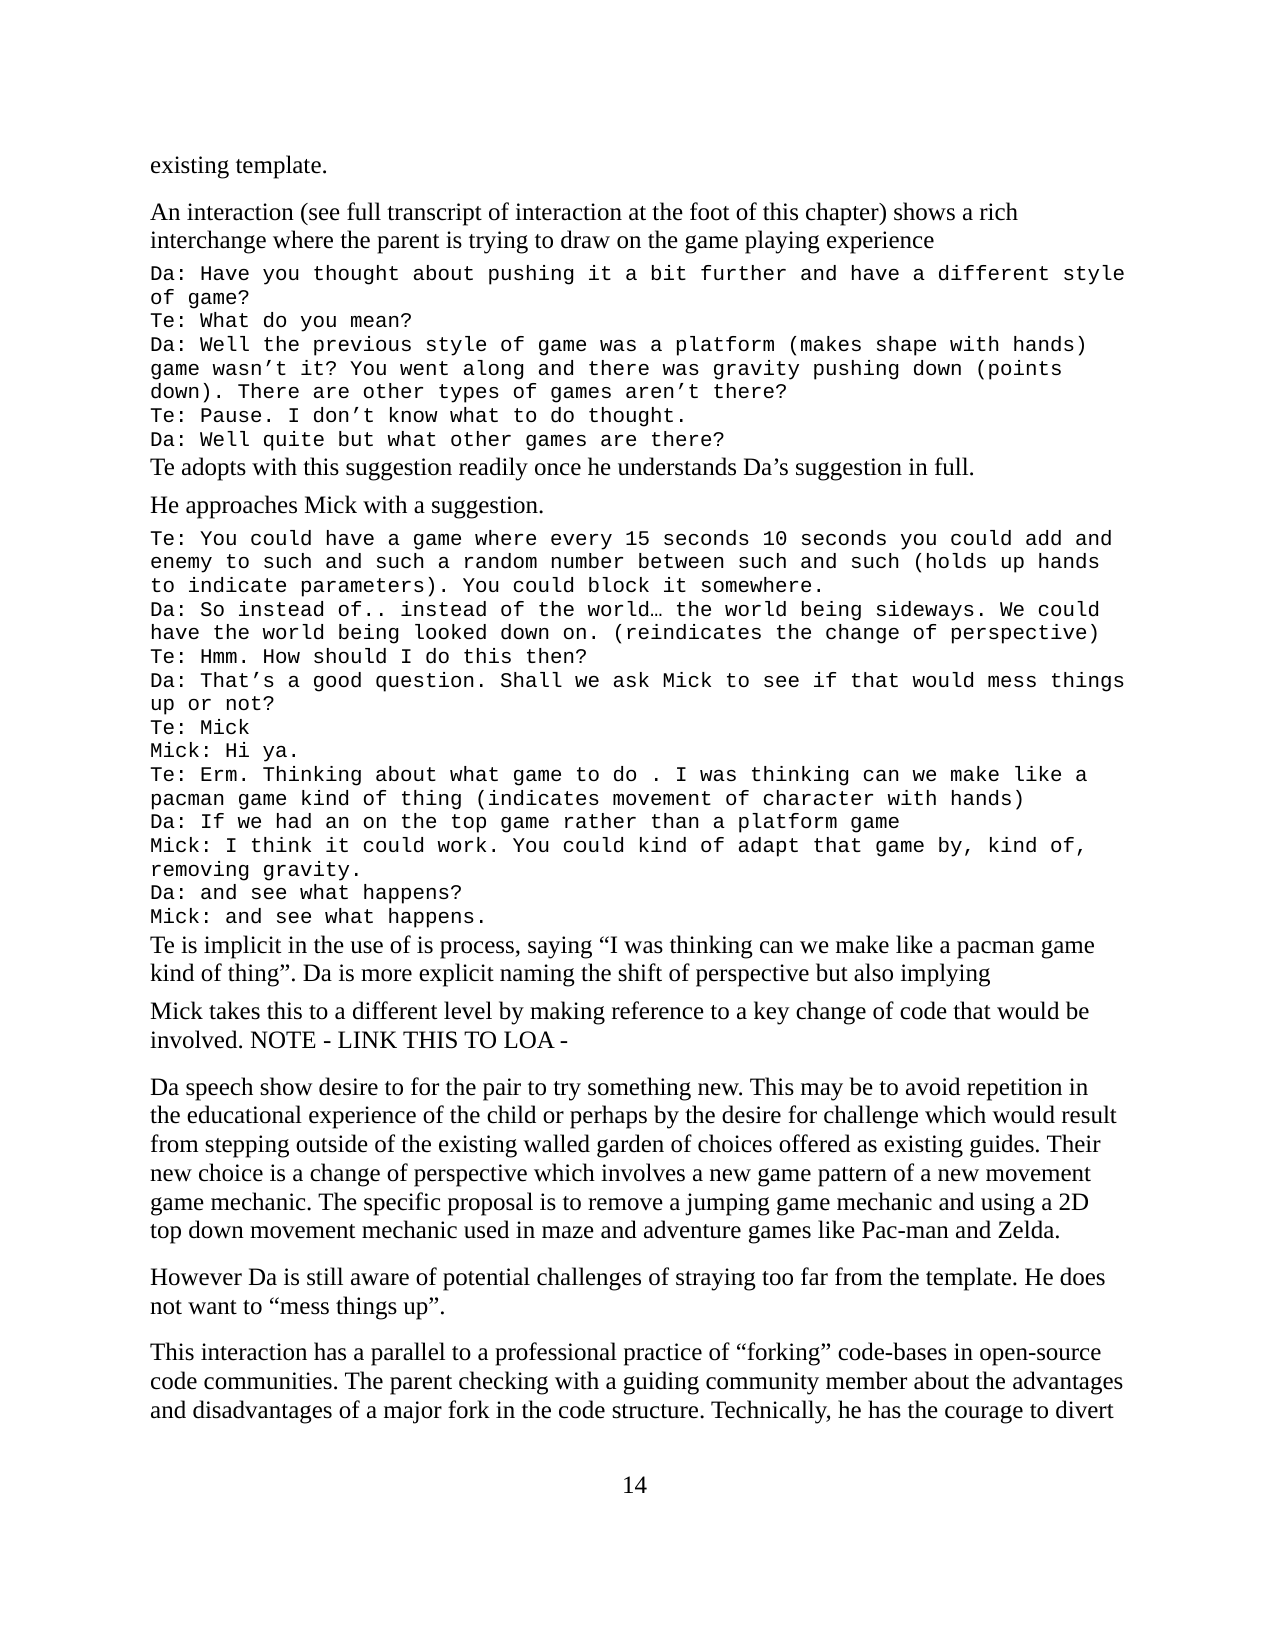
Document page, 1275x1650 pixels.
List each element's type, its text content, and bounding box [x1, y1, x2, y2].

text An interaction (see full transcript of interaction at the foot of this chapter) shows a rich interchange where the parent is trying to draw on the game playing experience [150, 197, 1125, 254]
text Mick: I think it could work. You could kind of adapt that game by, kind of, removing gravity. [150, 835, 1125, 882]
text He approaches Mick with a suggestion. [150, 490, 1125, 519]
text Da: Well the previous style of game was a platform (makes shape with hands) game wasn’t it? You went along and there was gravity pushing down (points down). There are other types of games aren’t there? [150, 334, 1125, 405]
text Te: Erm. Thinking about what game to do . I was thinking can we make like a pacman game kind of thing (indicates movement of character with hands) [150, 764, 1125, 811]
text Da speech show desire to for the pair to try something new. This may be to avoid repetition in the educational experience of the child or perhaps by the desire for challenge which would result from stepping outside of the existing walled garden of choices offered as existing guides. Their new choice is a change of perspective which involves a new game pattern of a new movement game mechanic. The specific proposal is to remove a jumping game mechanic and using a 2D top down movement mechanic used in maze and adventure games like Pac-man and Zelda. [150, 1072, 1125, 1244]
text Te adopts with this suggestion readily once he understands Da’s suggestion in full. [150, 452, 1125, 481]
text Da: and see what happens? [150, 882, 1125, 906]
text Da: If we had an on the top game rather than a platform game [150, 811, 1125, 835]
text Te: Hmm. How should I do this then? [150, 646, 1125, 669]
text Mick: and see what happens. [150, 906, 1125, 930]
text Te: What do you mean? [150, 310, 1125, 334]
text Te: Pause. I don’t know what to do thought. [150, 405, 1125, 429]
text Da: So instead of.. instead of the world… the world being sideways. We could have the world being looked down on. (reindicates the change of perspective) [150, 599, 1125, 646]
text This interaction has a parallel to a professional practice of “forking” code-bases in open-source code communities. The parent checking with a guiding community member about the advantages and disadvantages of a major fork in the code structure. Technically, he has the courage to divert [150, 1337, 1125, 1424]
text Da: Well quite but what other games are there? [150, 429, 1125, 452]
text Mick takes this to a different level by making reference to a key change of code that would be involved. NOTE - LINK THIS TO LOA - [150, 996, 1125, 1054]
text Da: That’s a good question. Shall we ask Mick to see if that would mess things up or not? [150, 669, 1125, 717]
text Te: You could have a game where every 15 seconds 10 seconds you could add and enemy to such and such a random number between such and such (holds up hands to indicate parameters). You could block it somewhere. [150, 528, 1125, 599]
text Te: Mick [150, 717, 1125, 741]
text Te is implicit in the use of is process, saying “I was thinking can we make like a pacman game kind of thing”. Da is more explicit naming the shift of perspective but also implying [150, 930, 1125, 987]
text Mick: Hi ya. [150, 741, 1125, 764]
text Da: Have you thought about pushing it a bit further and have a different style of game? [150, 263, 1125, 310]
text existing template. [150, 150, 1125, 179]
text However Da is still aware of potential challenges of straying too far from the template. He does not want to “mess things up”. [150, 1262, 1125, 1319]
